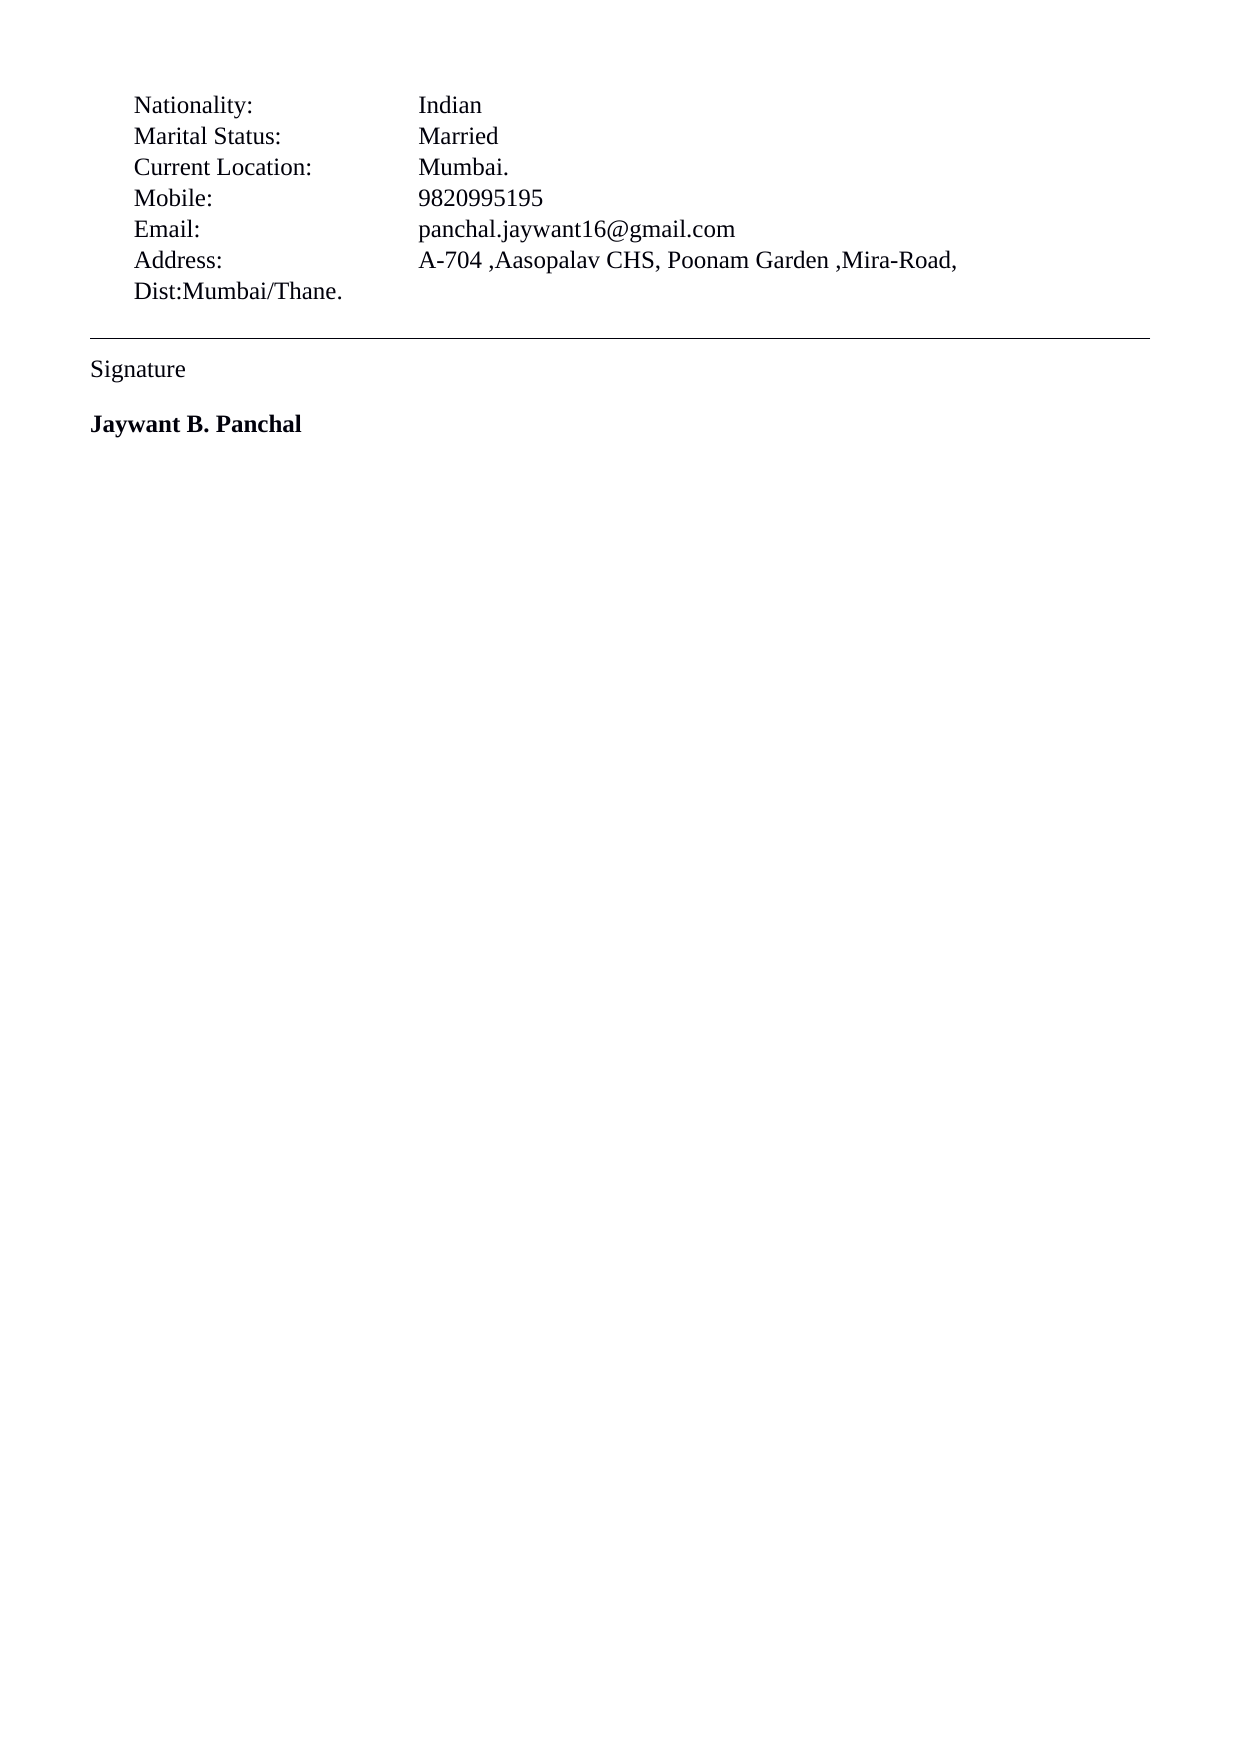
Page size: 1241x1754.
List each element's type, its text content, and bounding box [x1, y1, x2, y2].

text Mobile: 9820995195 [134, 183, 1150, 212]
text Marital Status: Married [134, 121, 1150, 150]
text Nationality: Indian [134, 90, 1150, 119]
text Email: panchal.jaywant16@gmail.com [134, 214, 1150, 243]
text Signature [90, 354, 1150, 383]
text Current Location: Mumbai. [134, 152, 1150, 181]
text Address: A-704 ,Aasopalav CHS, Poonam Garden ,Mira-Road, Dist:Mumbai/Thane. [134, 245, 1150, 305]
text Jaywant B. Panchal [90, 409, 1150, 438]
